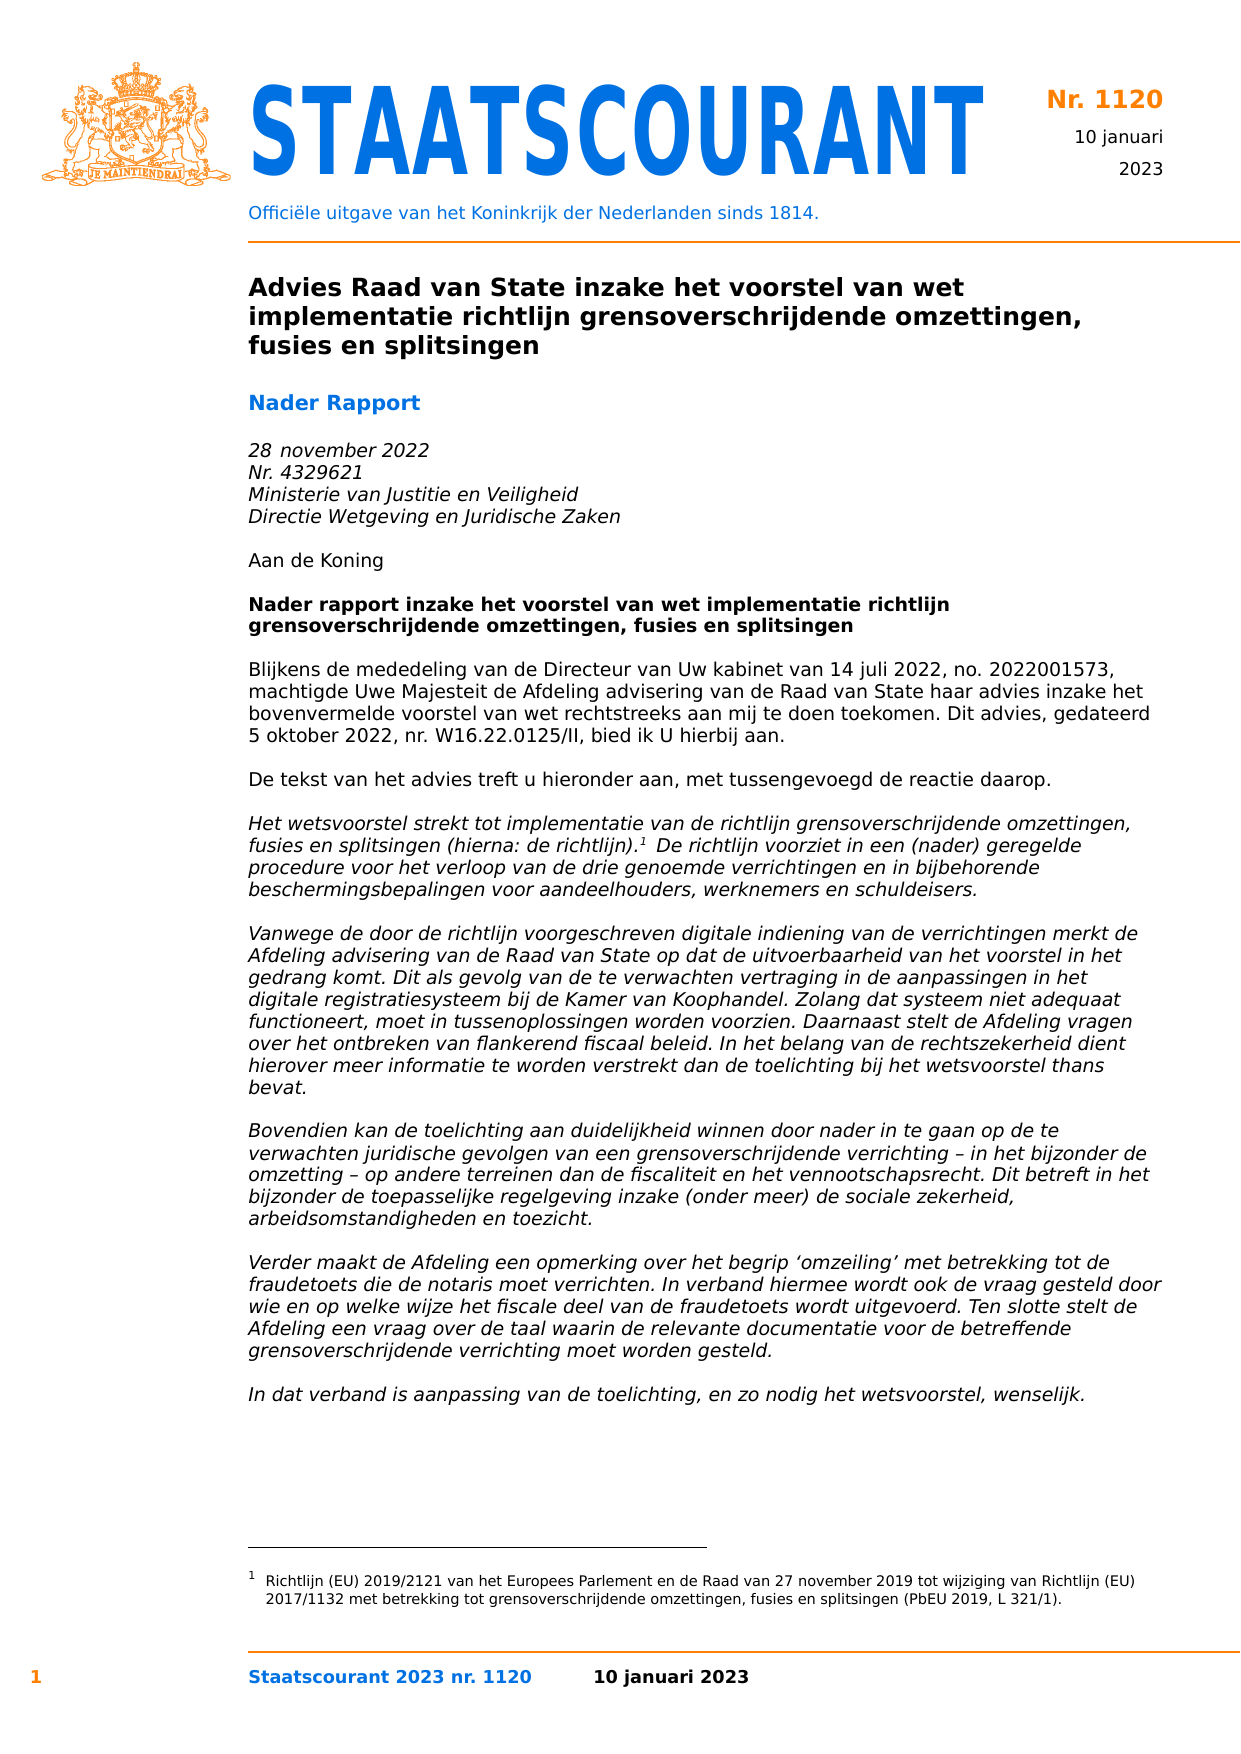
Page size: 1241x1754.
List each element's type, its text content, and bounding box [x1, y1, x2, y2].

subtitle Nader Rapport [248, 391, 1163, 415]
text Het wetsvoorstel strekt tot implementatie van de richtlijn grensoverschrijdende omzettingen, fusies en splitsingen (hierna: de richtlijn). De richtlijn voorziet in een (nader) geregelde procedure voor het verloop van de drie genoemde verrichtingen en in bijbehorende beschermingsbepalingen voor aandeelhouders, werknemers en schuldeisers. [248, 813, 1163, 901]
table_header Nr. 1120 [998, 62, 1240, 121]
table_cell Officiële uitgave van het Koninkrijk der Nederlanden sinds 1814. [248, 203, 1240, 241]
text Vanwege de door de richtlijn voorgeschreven digitale indiening van de verrichtingen merkt de Afdeling advisering van de Raad van State op dat de uitvoerbaarheid van het voorstel in het gedrang komt. Dit als gevolg van de te verwachten vertraging in de aanpassingen in het digitale registratiesysteem bij de Kamer van Koophandel. Zolang dat systeem niet adequaat functioneert, moet in tussenoplossingen worden voorzien. Daarnaast stelt de Afdeling vragen over het ontbreken van flankerend fiscaal beleid. In het belang van de rechtszekerheid dient hierover meer informatie te worden verstrekt dan de toelichting bij het wetsvoorstel thans bevat. [248, 923, 1163, 1098]
table_header [25, 62, 248, 241]
table_cell 10 januari [998, 121, 1240, 153]
text Verder maakt de Afdeling een opmerking over het begrip ‘omzeiling’ met betrekking tot de fraudetoets die de notaris moet verrichten. In verband hiermee wordt ook de vraag gesteld door wie en op welke wijze het fiscale deel van de fraudetoets wordt uitgevoerd. Ten slotte stelt de Afdeling een vraag over de taal waarin de relevante documentatie voor de betreffende grensoverschrijdende verrichting moet worden gesteld. [248, 1252, 1163, 1362]
table_header STAATSCOURANT [248, 62, 998, 203]
text In dat verband is aanpassing van de toelichting, en zo nodig het wetsvoorstel, wenselijk. [248, 1384, 1163, 1406]
text Nr. 4329621 [248, 462, 1163, 484]
text De tekst van het advies treft u hieronder aan, met tussengevoegd de reactie daarop. [248, 769, 1163, 791]
text Aan de Koning [248, 549, 1163, 572]
text Blijkens de mededeling van de Directeur van Uw kabinet van 14 juli 2022, no. 2022001573, machtigde Uwe Majesteit de Afdeling advisering van de Raad van State haar advies inzake het bovenvermelde voorstel van wet rechtstreeks aan mij te doen toekomen. Dit advies, gedateerd 5 oktober 2022, nr. W16.22.0125/II, bied ik U hierbij aan. [248, 659, 1163, 747]
table_cell 2023 [998, 153, 1240, 203]
text Ministerie van Justitie en Veiligheid [248, 484, 1163, 506]
text Directie Wetgeving en Juridische Zaken [248, 506, 1163, 528]
subtitle Advies Raad van State inzake het voorstel van wet implementatie richtlijn grensoverschrijdende omzettingen, fusies en splitsingen [248, 273, 1163, 361]
text 28 november 2022 [248, 440, 1163, 462]
text Richtlijn (EU) 2019/2121 van het Europees Parlement en de Raad van 27 november 2019 tot wijziging van Richtlijn (EU) 2017/1132 met betrekking tot grensoverschrijdende omzettingen, fusies en splitsingen (PbEU 2019, L 321/1). [248, 1569, 1163, 1608]
text Bovendien kan de toelichting aan duidelijkheid winnen door nader in te gaan op de te verwachten juridische gevolgen van een grensoverschrijdende verrichting – in het bijzonder de omzetting – op andere terreinen dan de fiscaliteit en het vennootschapsrecht. Dit betreft in het bijzonder de toepasselijke regelgeving inzake (onder meer) de sociale zekerheid, arbeidsomstandigheden en toezicht. [248, 1120, 1163, 1230]
text Nader rapport inzake het voorstel van wet implementatie richtlijn grensoverschrijdende omzettingen, fusies en splitsingen [248, 593, 1163, 637]
picture [41, 62, 231, 186]
